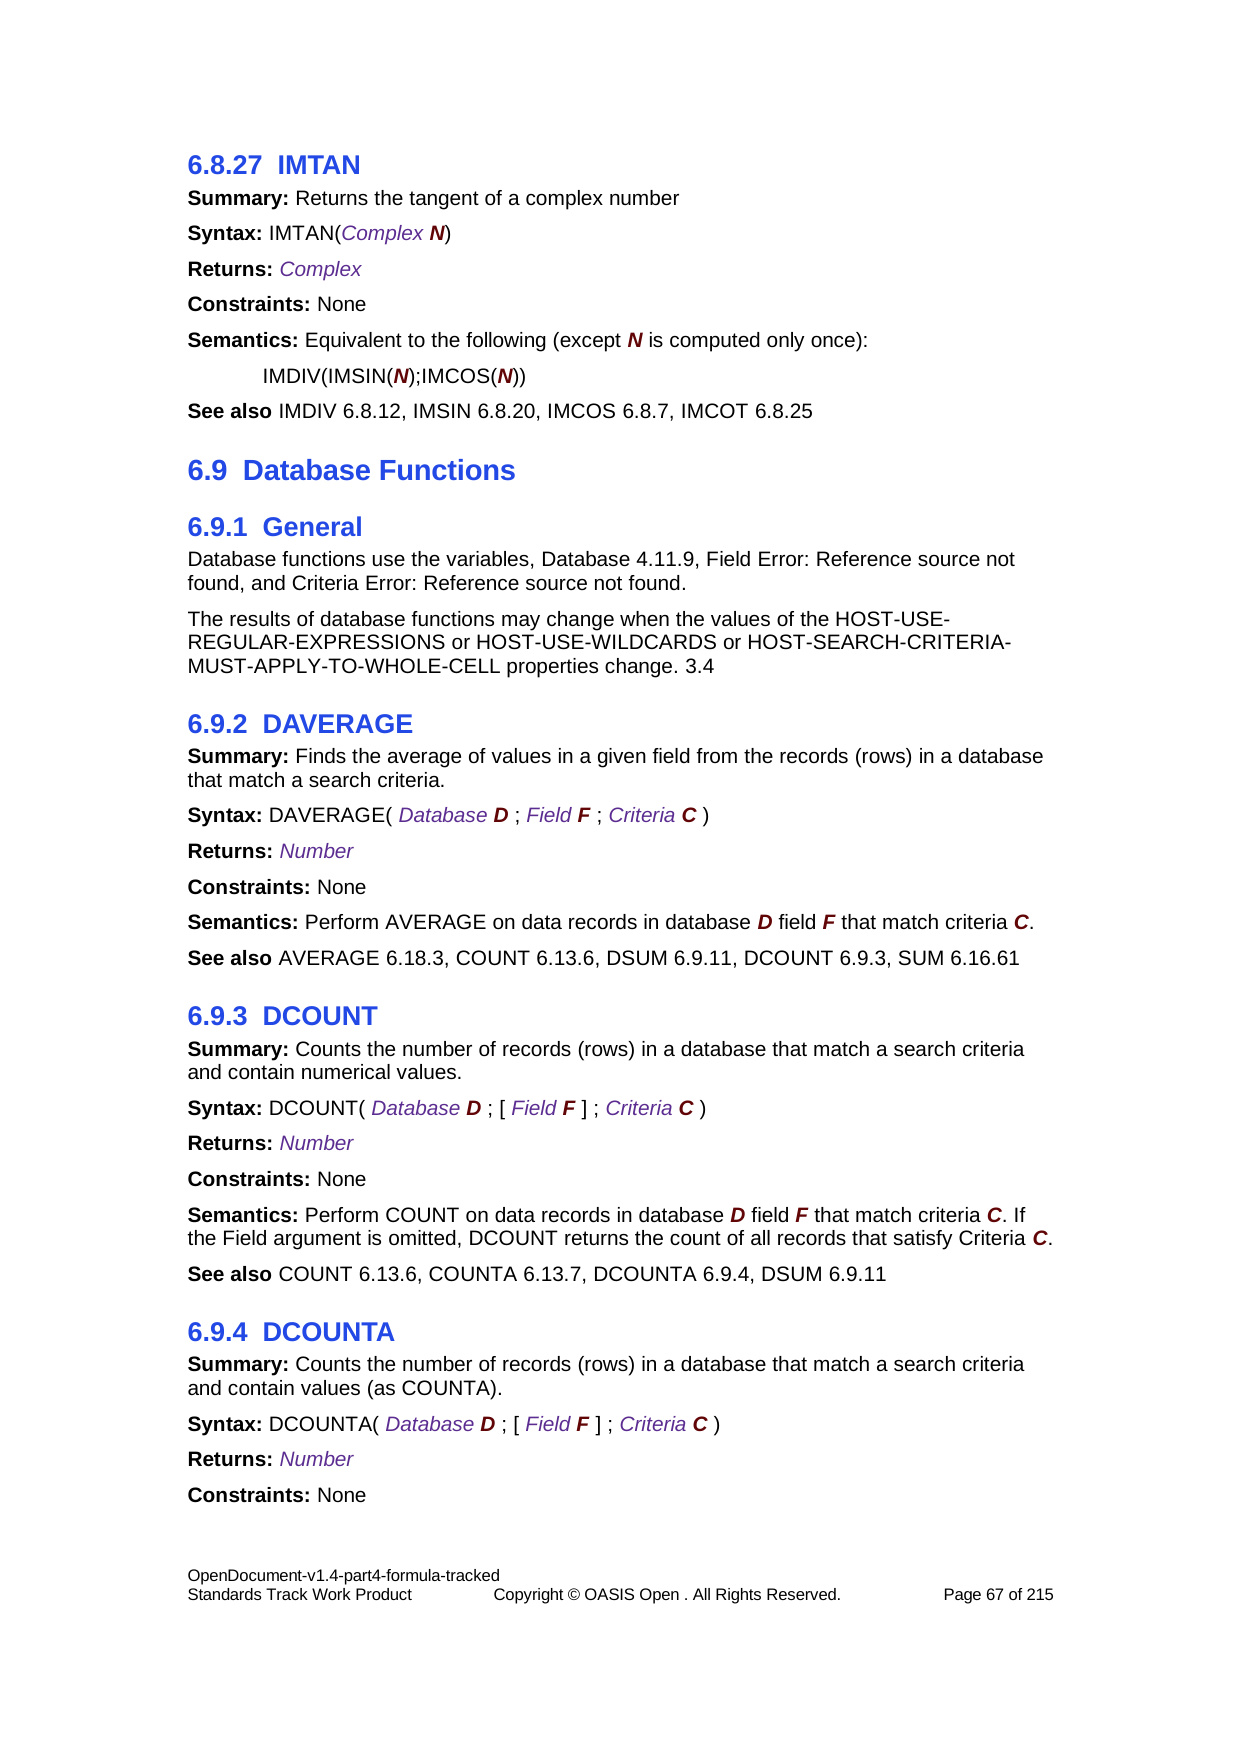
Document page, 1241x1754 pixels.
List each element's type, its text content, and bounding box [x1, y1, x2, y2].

text Summary: Finds the average of values in a given field from the records (rows) in a database that match a search criteria. [187, 745, 1053, 792]
text The results of database functions may change when the values of the HOST-USE-REGULAR-EXPRESSIONS or HOST-USE-WILDCARDS or HOST-SEARCH-CRITERIA-MUST-APPLY-TO-WHOLE-CELL properties change. 3.4 [187, 607, 1053, 678]
text Constraints: None [187, 293, 1053, 316]
text See also AVERAGE 6.18.3, COUNT 6.13.6, DSUM 6.9.11, DCOUNT 6.9.3, SUM 6.16.61 [187, 946, 1053, 970]
subtitle General [187, 512, 1053, 542]
text See also IMDIV 6.8.12, IMSIN 6.8.20, IMCOS 6.8.7, IMCOT 6.8.25 [187, 400, 1053, 423]
text Returns: Complex [187, 257, 1053, 281]
subtitle Database Functions [187, 454, 1053, 487]
text IMDIV(IMSIN(N);IMCOS(N)) [187, 364, 1053, 388]
text Constraints: None [187, 1483, 1053, 1507]
text Returns: Number [187, 1448, 1053, 1471]
text Summary: Counts the number of records (rows) in a database that match a search criteria and contain numerical values. [187, 1037, 1053, 1084]
subtitle DCOUNT [187, 1001, 1053, 1031]
text See also COUNT 6.13.6, COUNTA 6.13.7, DCOUNTA 6.9.4, DSUM 6.9.11 [187, 1262, 1053, 1286]
text Database functions use the variables, Database 4.11.9, Field Error: Reference source not found, and Criteria Error: Reference source not found. [187, 548, 1053, 595]
text Returns: Number [187, 839, 1053, 863]
text Semantics: Perform AVERAGE on data records in database D field F that match criteria C. [187, 911, 1053, 934]
text Summary: Counts the number of records (rows) in a database that match a search criteria and contain values (as COUNTA). [187, 1353, 1053, 1400]
subtitle DCOUNTA [187, 1317, 1053, 1347]
text Syntax: DCOUNT( Database D ; [ Field F ] ; Criteria C ) [187, 1096, 1053, 1120]
text Returns: Number [187, 1132, 1053, 1155]
text Summary: Returns the tangent of a complex number [187, 186, 1053, 209]
text Semantics: Equivalent to the following (except N is computed only once): [187, 328, 1053, 352]
subtitle IMTAN [187, 150, 1053, 180]
text Syntax: IMTAN(Complex N) [187, 222, 1053, 245]
text Syntax: DCOUNTA( Database D ; [ Field F ] ; Criteria C ) [187, 1412, 1053, 1436]
text Semantics: Perform COUNT on data records in database D field F that match criteria C. If the Field argument is omitted, DCOUNT returns the count of all records that satisfy Criteria C. [187, 1203, 1053, 1250]
subtitle DAVERAGE [187, 709, 1053, 739]
text Constraints: None [187, 1167, 1053, 1191]
text Constraints: None [187, 875, 1053, 899]
text Syntax: DAVERAGE( Database D ; Field F ; Criteria C ) [187, 804, 1053, 827]
